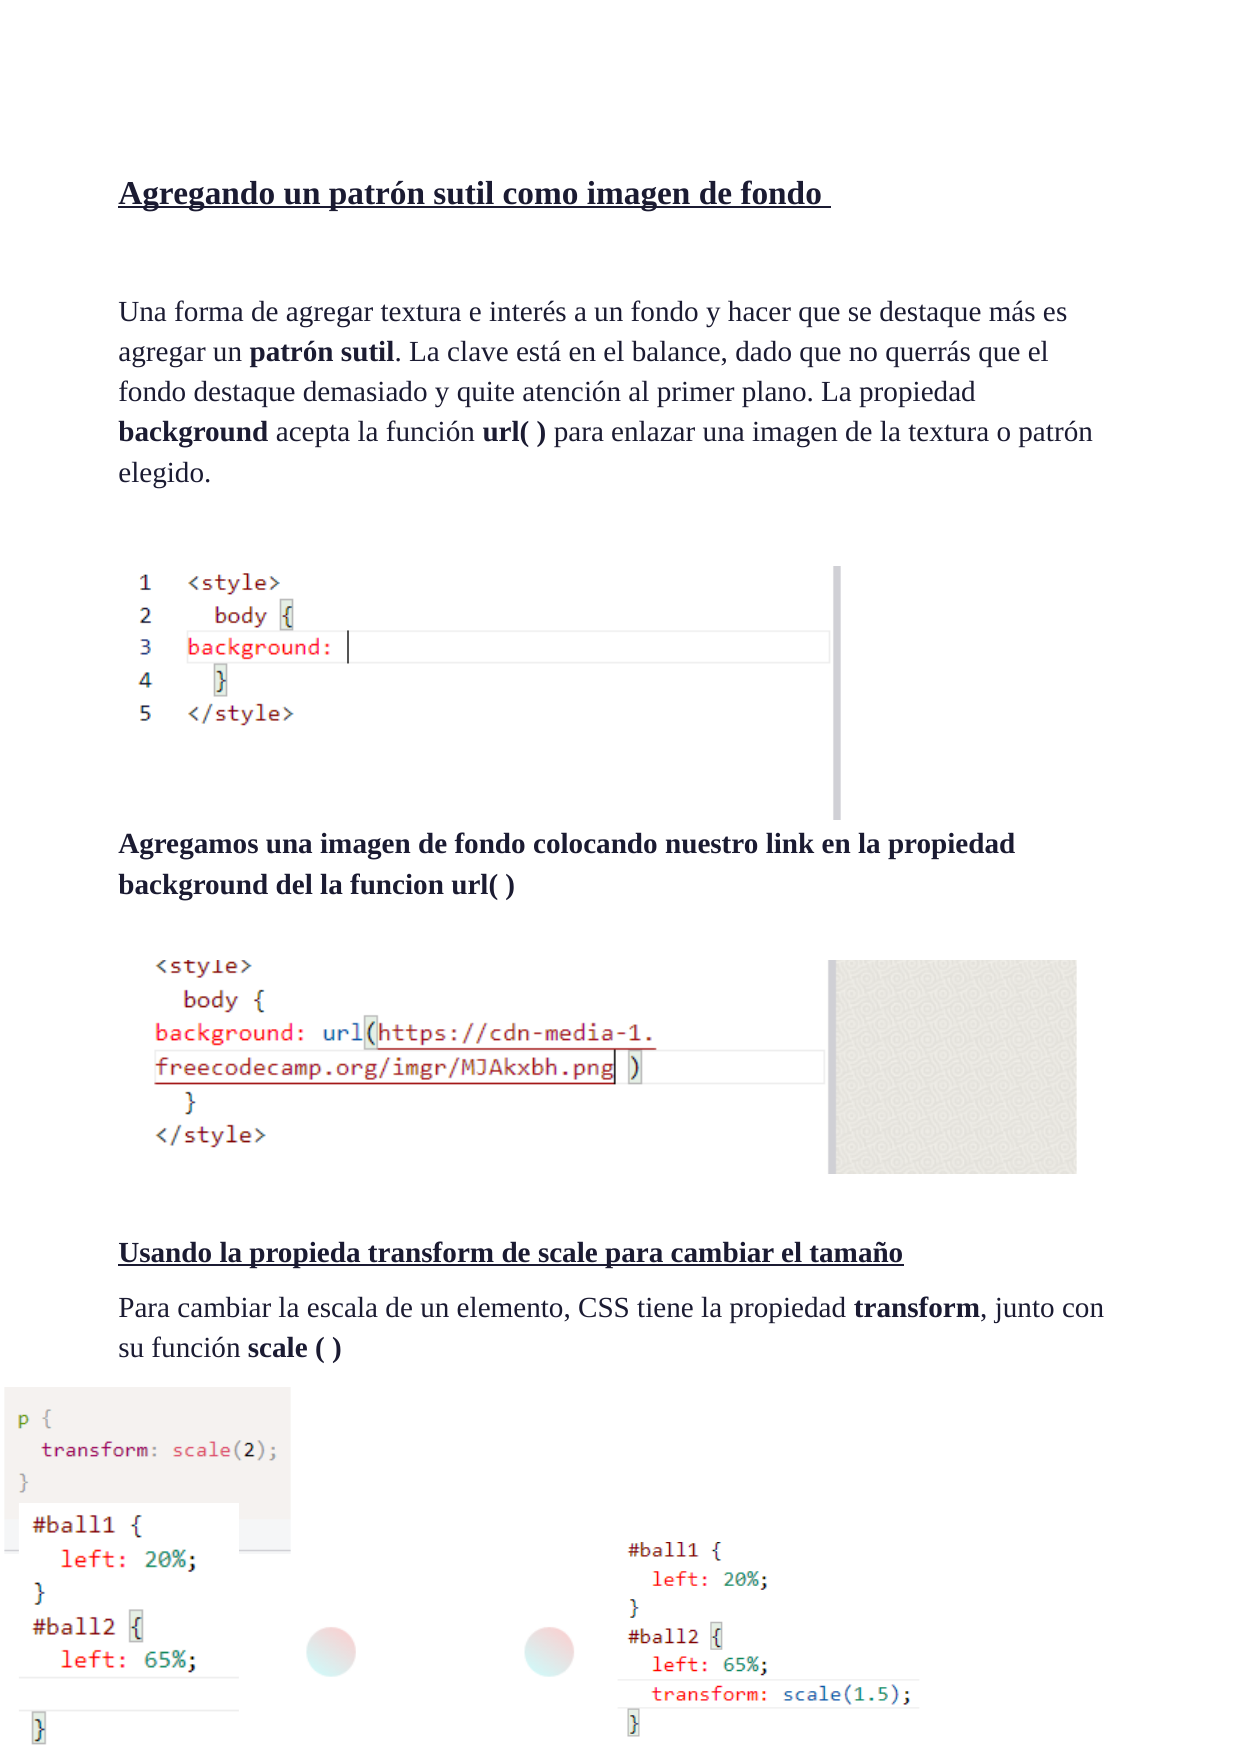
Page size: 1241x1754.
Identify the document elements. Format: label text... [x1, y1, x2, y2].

picture [125, 960, 1077, 1174]
picture [118, 566, 1123, 820]
text Usando la propieda transform de scale para cambiar el tamaño [118, 1235, 1122, 1269]
picture [4, 1387, 920, 1754]
text Para cambiar la escala de un elemento, CSS tiene la propiedad transform, junto con su función scale ( ) [118, 1290, 1122, 1364]
text Una forma de agregar textura e interés a un fondo y hacer que se destaque más es agregar un patrón sutil. La clave está en el balance, dado que no querrás que el fondo destaque demasiado y quite atención al primer plano. La propiedad background acepta la función url( ) para enlazar una imagen de la textura o patrón elegido. [118, 294, 1122, 488]
text Agregando un patrón sutil como imagen de fondo [118, 173, 1122, 211]
text Agregamos una imagen de fondo colocando nuestro link en la propiedad background del la funcion url( ) [118, 820, 1122, 900]
